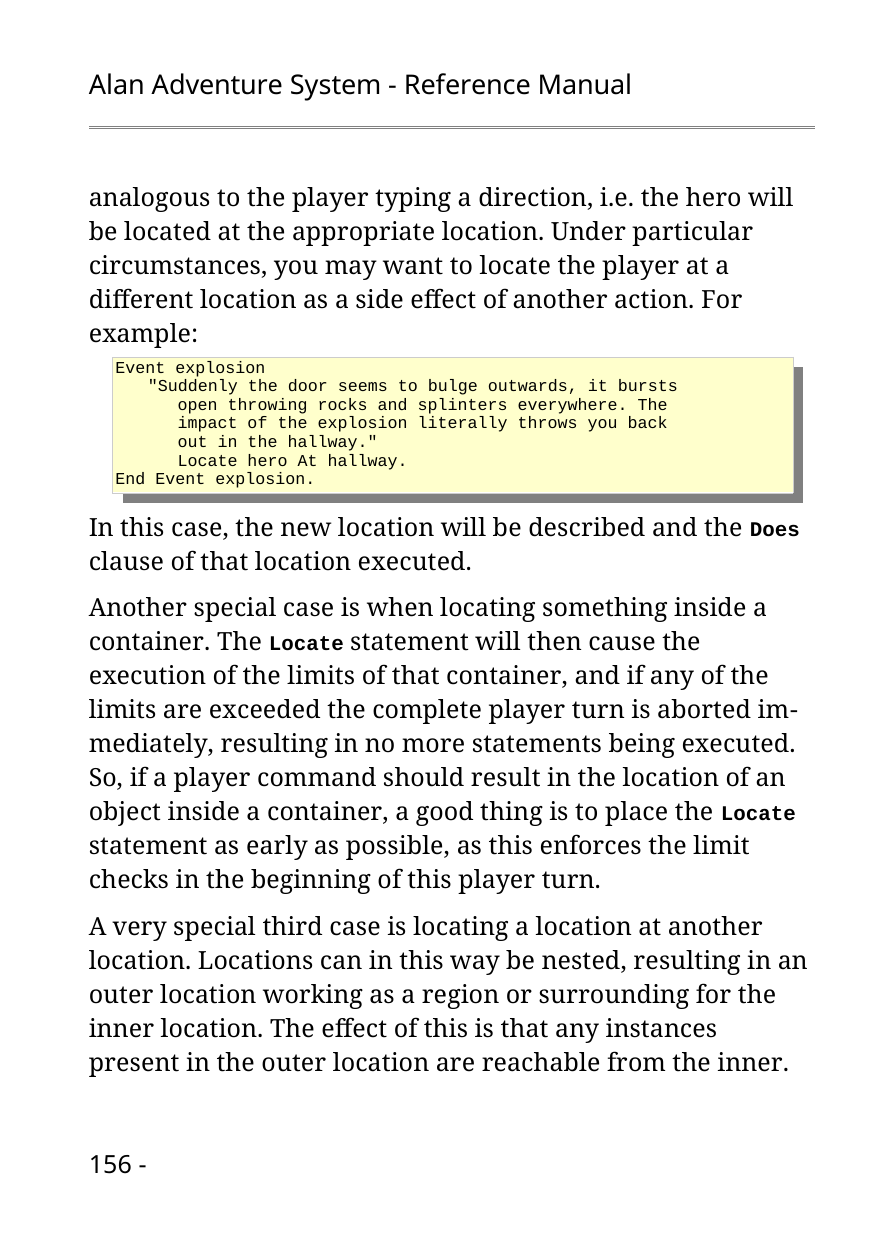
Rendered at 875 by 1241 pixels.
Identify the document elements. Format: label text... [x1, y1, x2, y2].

text analogous to the player typing a direction, i.e. the hero will be located at the appropriate location. Under particular circumstances, you may want to locate the player at a different lo­cation as a side effect of another action. For example: [88, 180, 815, 350]
text Another special case is when locating something inside a container. The Lo­cate statement will then cause the execution of the limits of that container, and if any of the limits are exceeded the complete player turn is aborted im­mediately, resulting in no more statements being executed. So, if a player command should result in the location of an object inside a container, a good thing is to place the Locate statement as early as possible, as this enforces the limit checks in the beginning of this player turn. [88, 590, 815, 896]
text Event explosion "Suddenly the door seems to bulge outwards, it bursts open throwing rocks and splinters everywhere. The impact of the explosion literally throws you back out in the hallway." Locate hero At hallway. End Event explosion. [113, 358, 793, 492]
text A very special third case is locating a location at another location. Locations can in this way be nested, resulting in an outer location working as a region or surrounding for the inner location. The effect of this is that any instances present in the outer location are reachable from the inner. [88, 909, 815, 1079]
text In this case, the new location will be described and the Does clause of that location executed. [88, 509, 815, 577]
